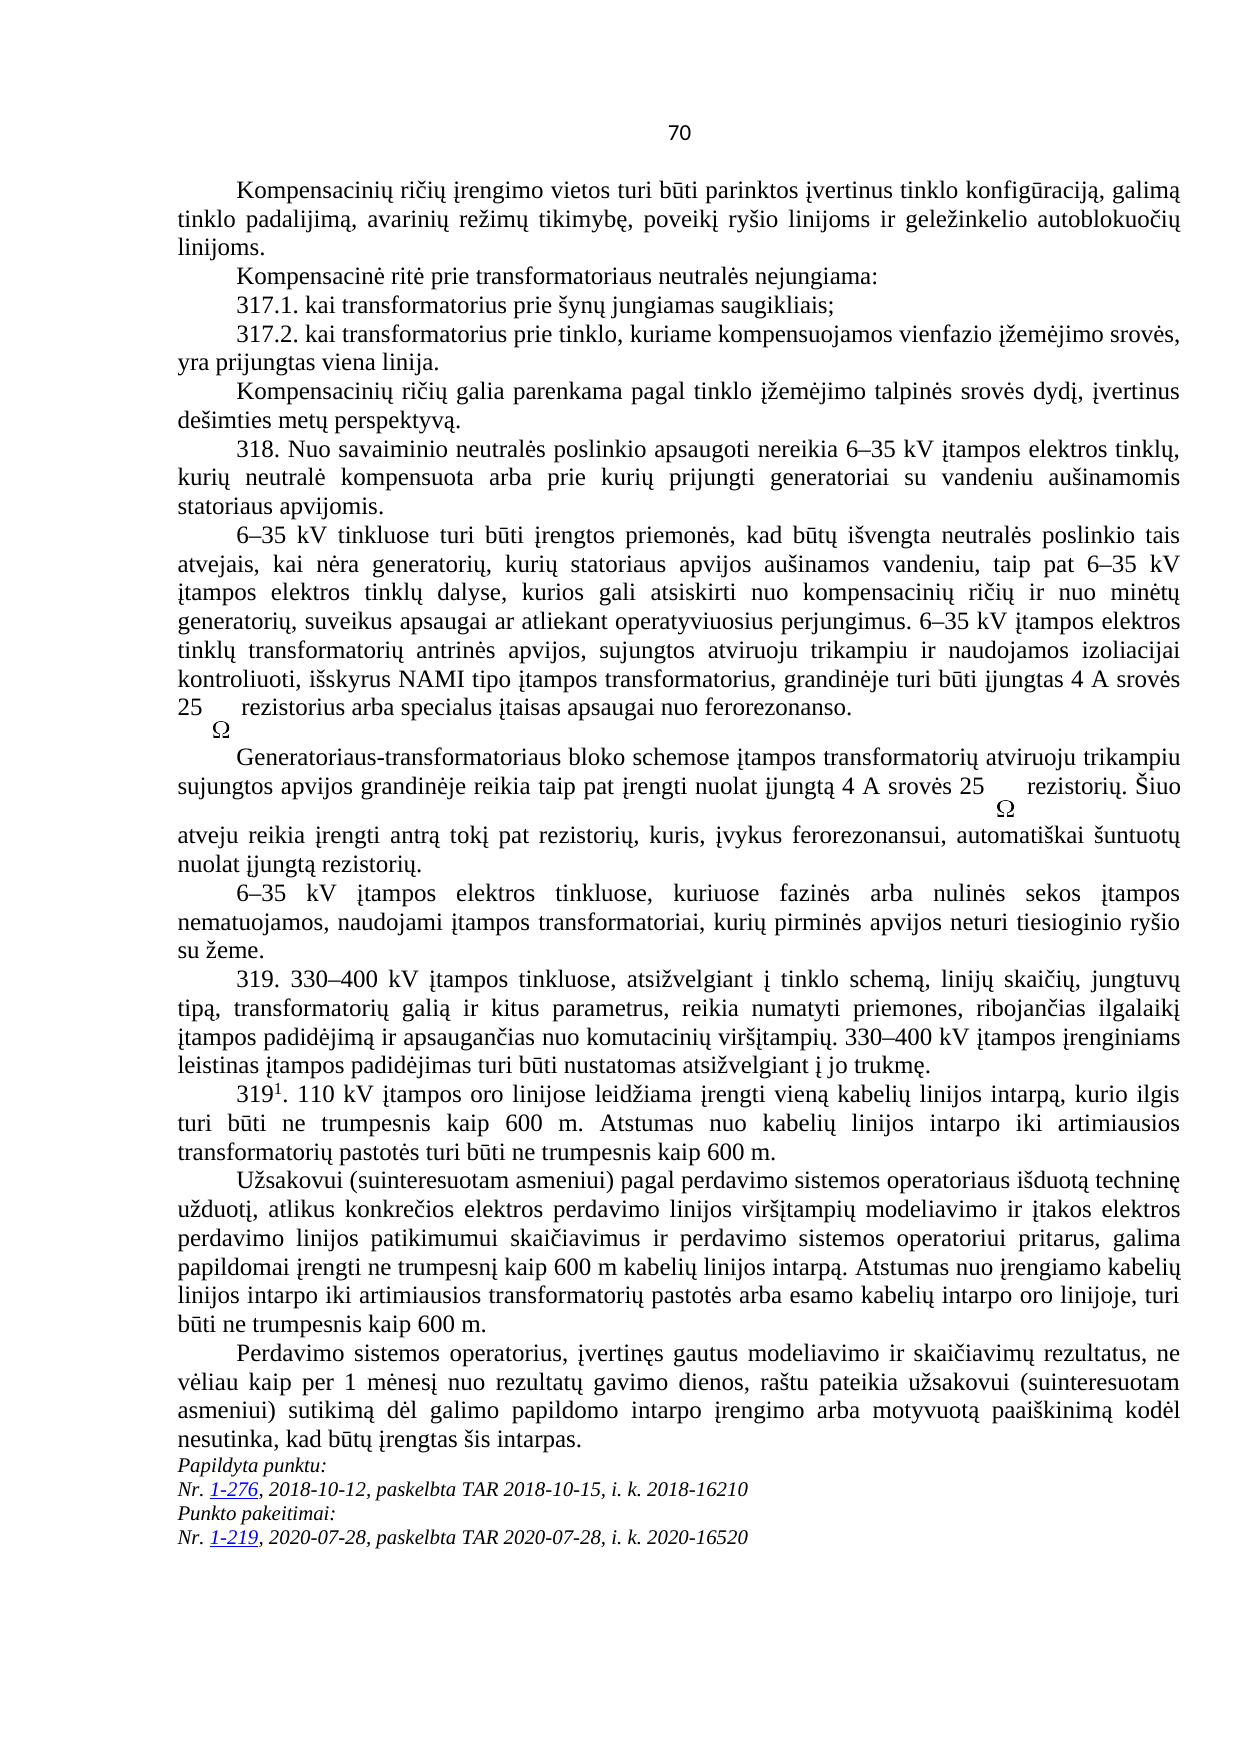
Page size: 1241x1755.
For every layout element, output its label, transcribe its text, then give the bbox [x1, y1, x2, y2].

text Generatoriaus-transformatoriaus bloko schemose įtampos transformatorių atviruoju trikampiu sujungtos apvijos grandinėje reikia taip pat įrengti nuolat įjungtą 4 A srovės 25 rezistorių. Šiuo atveju reikia įrengti antrą tokį pat rezistorių, kuris, įvykus ferorezonansui, automatiškai šuntuotų nuolat įjungtą rezistorių. [177, 742, 1181, 878]
text 6–35 kV įtampos elektros tinkluose, kuriuose fazinės arba nulinės sekos įtampos nematuojamos, naudojami įtampos transformatoriai, kurių pirminės apvijos neturi tiesioginio ryšio su žeme. [177, 878, 1181, 964]
text Punkto pakeitimai: [177, 1501, 1181, 1525]
text 317.2. kai transformatorius prie tinklo, kuriame kompensuojamos vienfazio įžemėjimo srovės, yra prijungtas viena linija. [177, 319, 1181, 376]
text 6–35 kV tinkluose turi būti įrengtos priemonės, kad būtų išvengta neutralės poslinkio tais atvejais, kai nėra generatorių, kurių statoriaus apvijos aušinamos vandeniu, taip pat 6–35 kV įtampos elektros tinklų dalyse, kurios gali atsiskirti nuo kompensacinių ričių ir nuo minėtų generatorių, suveikus apsaugai ar atliekant operatyviuosius perjungimus. 6–35 kV įtampos elektros tinklų transformatorių antrinės apvijos, sujungtos atviruoju trikampiu ir naudojamos izoliacijai kontroliuoti, išskyrus NAMI tipo įtampos transformatorius, grandinėje turi būti įjungtas 4 A srovės 25 rezistorius arba specialus įtaisas apsaugai nuo ferorezonanso. [177, 520, 1181, 742]
text Kompensacinių ričių galia parenkama pagal tinklo įžemėjimo talpinės srovės dydį, įvertinus dešimties metų perspektyvą. [177, 376, 1181, 434]
text 3191. 110 kV įtampos oro linijose leidžiama įrengti vieną kabelių linijos intarpą, kurio ilgis turi būti ne trumpesnis kaip 600 m. Atstumas nuo kabelių linijos intarpo iki artimiausios transformatorių pastotės turi būti ne trumpesnis kaip 600 m. [177, 1079, 1181, 1166]
text Kompensacinių ričių įrengimo vietos turi būti parinktos įvertinus tinklo konfigūraciją, galimą tinklo padalijimą, avarinių režimų tikimybę, poveikį ryšio linijoms ir geležinkelio autoblokuočių linijoms. [177, 175, 1181, 261]
text Užsakovui (suinteresuotam asmeniui) pagal perdavimo sistemos operatoriaus išduotą techninę užduotį, atlikus konkrečios elektros perdavimo linijos viršįtampių modeliavimo ir įtakos elektros perdavimo linijos patikimumui skaičiavimus ir perdavimo sistemos operatoriui pritarus, galima papildomai įrengti ne trumpesnį kaip 600 m kabelių linijos intarpą. Atstumas nuo įrengiamo kabelių linijos intarpo iki artimiausios transformatorių pastotės arba esamo kabelių intarpo oro linijoje, turi būti ne trumpesnis kaip 600 m. [177, 1166, 1181, 1338]
text 318. Nuo savaiminio neutralės poslinkio apsaugoti nereikia 6–35 kV įtampos elektros tinklų, kurių neutralė kompensuota arba prie kurių prijungti generatoriai su vandeniu aušinamomis statoriaus apvijomis. [177, 434, 1181, 520]
text Kompensacinė ritė prie transformatoriaus neutralės nejungiama: [177, 261, 1181, 290]
text Nr. 1-276, 2018-10-12, paskelbta TAR 2018-10-15, i. k. 2018-16210 [177, 1477, 1181, 1501]
text 317.1. kai transformatorius prie šynų jungiamas saugikliais; [177, 290, 1181, 319]
text Papildyta punktu: [177, 1453, 1181, 1477]
text Nr. 1-219, 2020-07-28, paskelbta TAR 2020-07-28, i. k. 2020-16520 [177, 1525, 1181, 1549]
text Perdavimo sistemos operatorius, įvertinęs gautus modeliavimo ir skaičiavimų rezultatus, ne vėliau kaip per 1 mėnesį nuo rezultatų gavimo dienos, raštu pateikia užsakovui (suinteresuotam asmeniui) sutikimą dėl galimo papildomo intarpo įrengimo arba motyvuotą paaiškinimą kodėl nesutinka, kad būtų įrengtas šis intarpas. [177, 1338, 1181, 1453]
text 319. 330–400 kV įtampos tinkluose, atsižvelgiant į tinklo schemą, linijų skaičių, jungtuvų tipą, transformatorių galią ir kitus parametrus, reikia numatyti priemones, ribojančias ilgalaikį įtampos padidėjimą ir apsaugančias nuo komutacinių viršįtampių. 330–400 kV įtampos įrenginiams leistinas įtampos padidėjimas turi būti nustatomas atsižvelgiant į jo trukmę. [177, 964, 1181, 1079]
